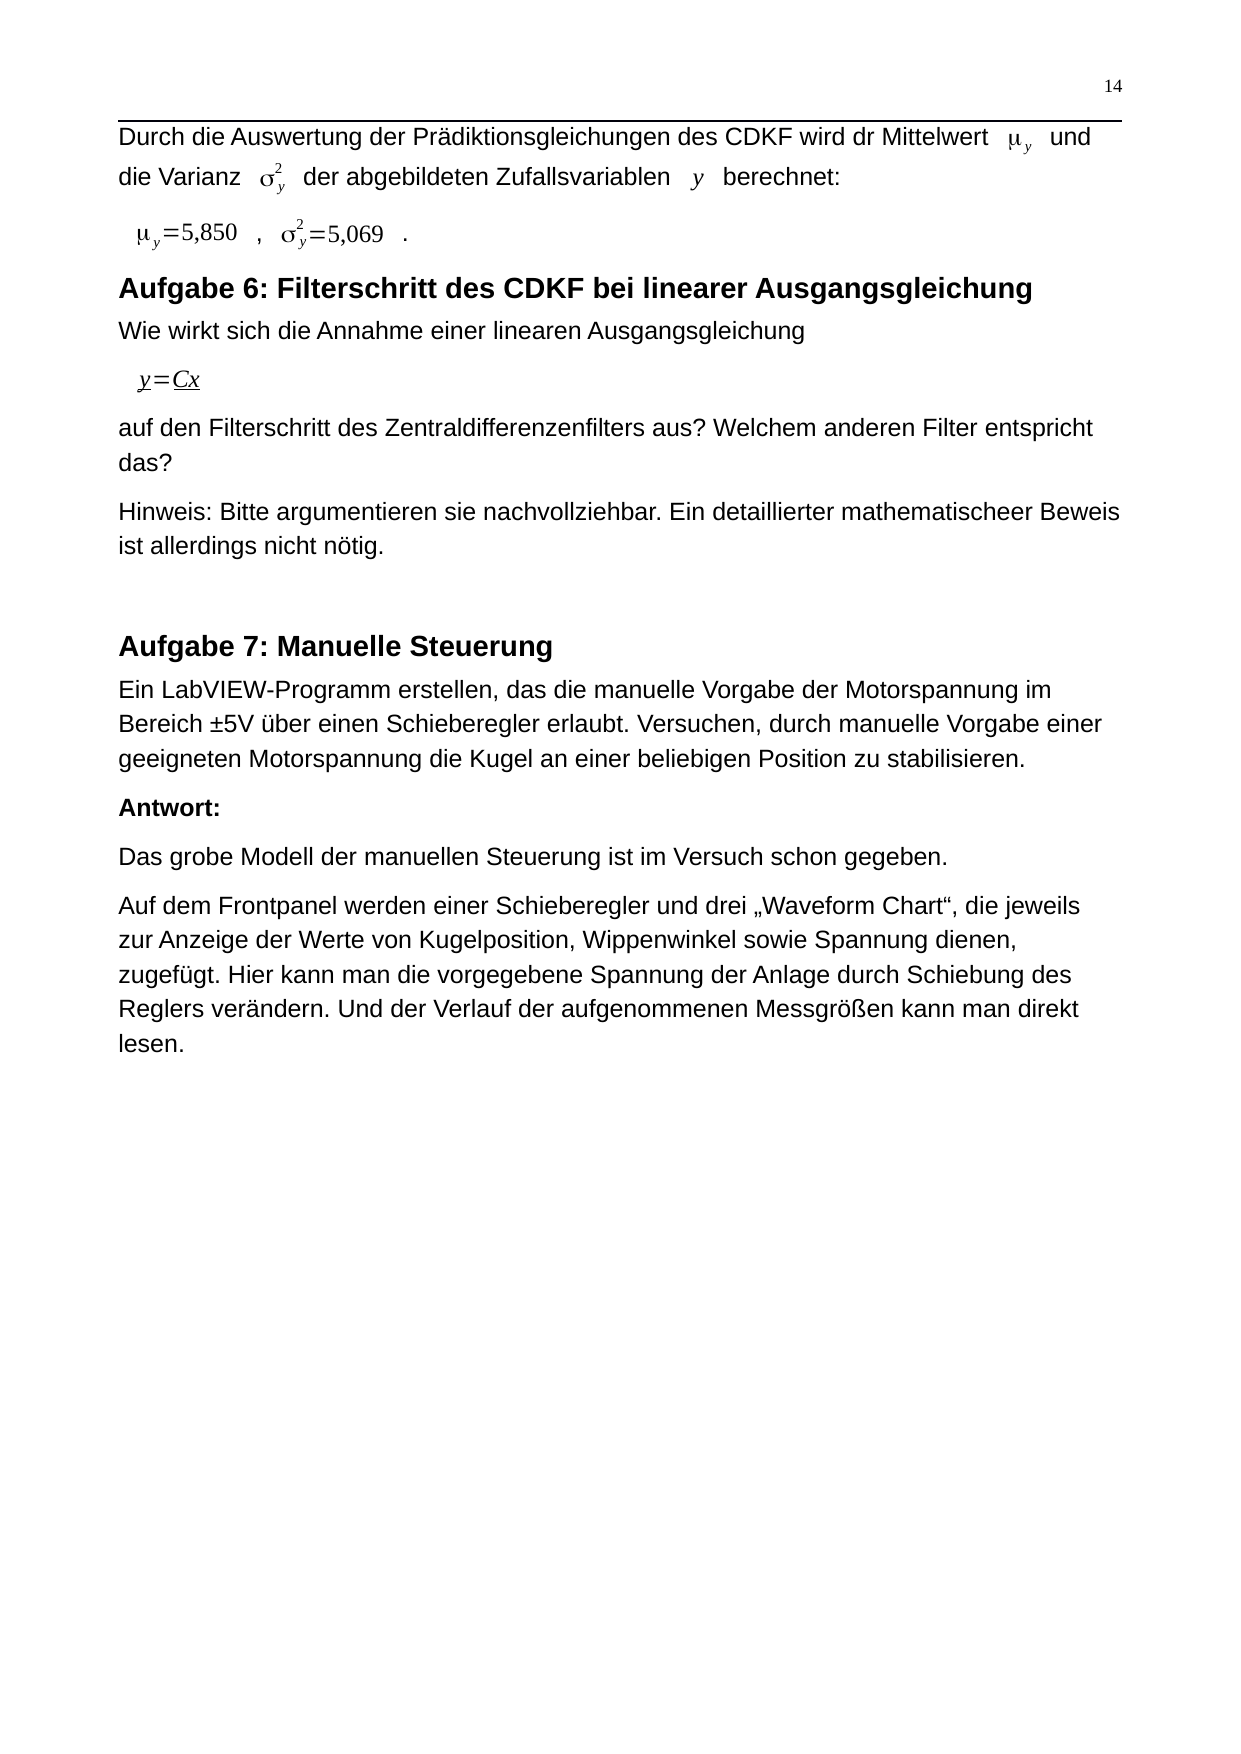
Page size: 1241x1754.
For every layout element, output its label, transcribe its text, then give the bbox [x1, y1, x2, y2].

text Auf dem Frontpanel werden einer Schieberegler und drei „Waveform Chart“, die jeweils zur Anzeige der Werte von Kugelposition, Wippenwinkel sowie Spannung dienen, zugefügt. Hier kann man die vorgegebene Spannung der Anlage durch Schiebung des Reglers verändern. Und der Verlauf der aufgenommenen Messgrößen kann man direkt lesen. [118, 891, 1122, 1058]
text Ein LabVIEW-Programm erstellen, das die manuelle Vorgabe der Motorspannung im Bereich ±5V über einen Schieberegler erlaubt. Versuchen, durch manuelle Vorgabe einer geeigneten Motorspannung die Kugel an einer beliebigen Position zu stabilisieren. [118, 675, 1122, 773]
text auf den Filterschritt des Zentraldifferenzenfilters aus? Welchem anderen Filter entspricht das? [118, 413, 1122, 476]
text Das grobe Modell der manuellen Steuerung ist im Versuch schon gegeben. [118, 842, 1122, 871]
text Durch die Auswertung der Prädiktionsgleichungen des CDKF wird dr Mittelwertund die Varianzder abgebildeten Zufallsvariablenberechnet: [118, 122, 1122, 195]
text ,. [118, 215, 1122, 250]
text Wie wirkt sich die Annahme einer linearen Ausgangsgleichung [118, 316, 1122, 345]
title Aufgabe 6: Filterschritt des CDKF bei linearer Ausgangsgleichung [118, 271, 1122, 304]
text Hinweis: Bitte argumentieren sie nachvollziehbar. Ein detaillierter mathematischeer Beweis ist allerdings nicht nötig. [118, 497, 1122, 560]
text Antwort: [118, 793, 1122, 822]
title Aufgabe 7: Manuelle Steuerung [118, 629, 1122, 663]
